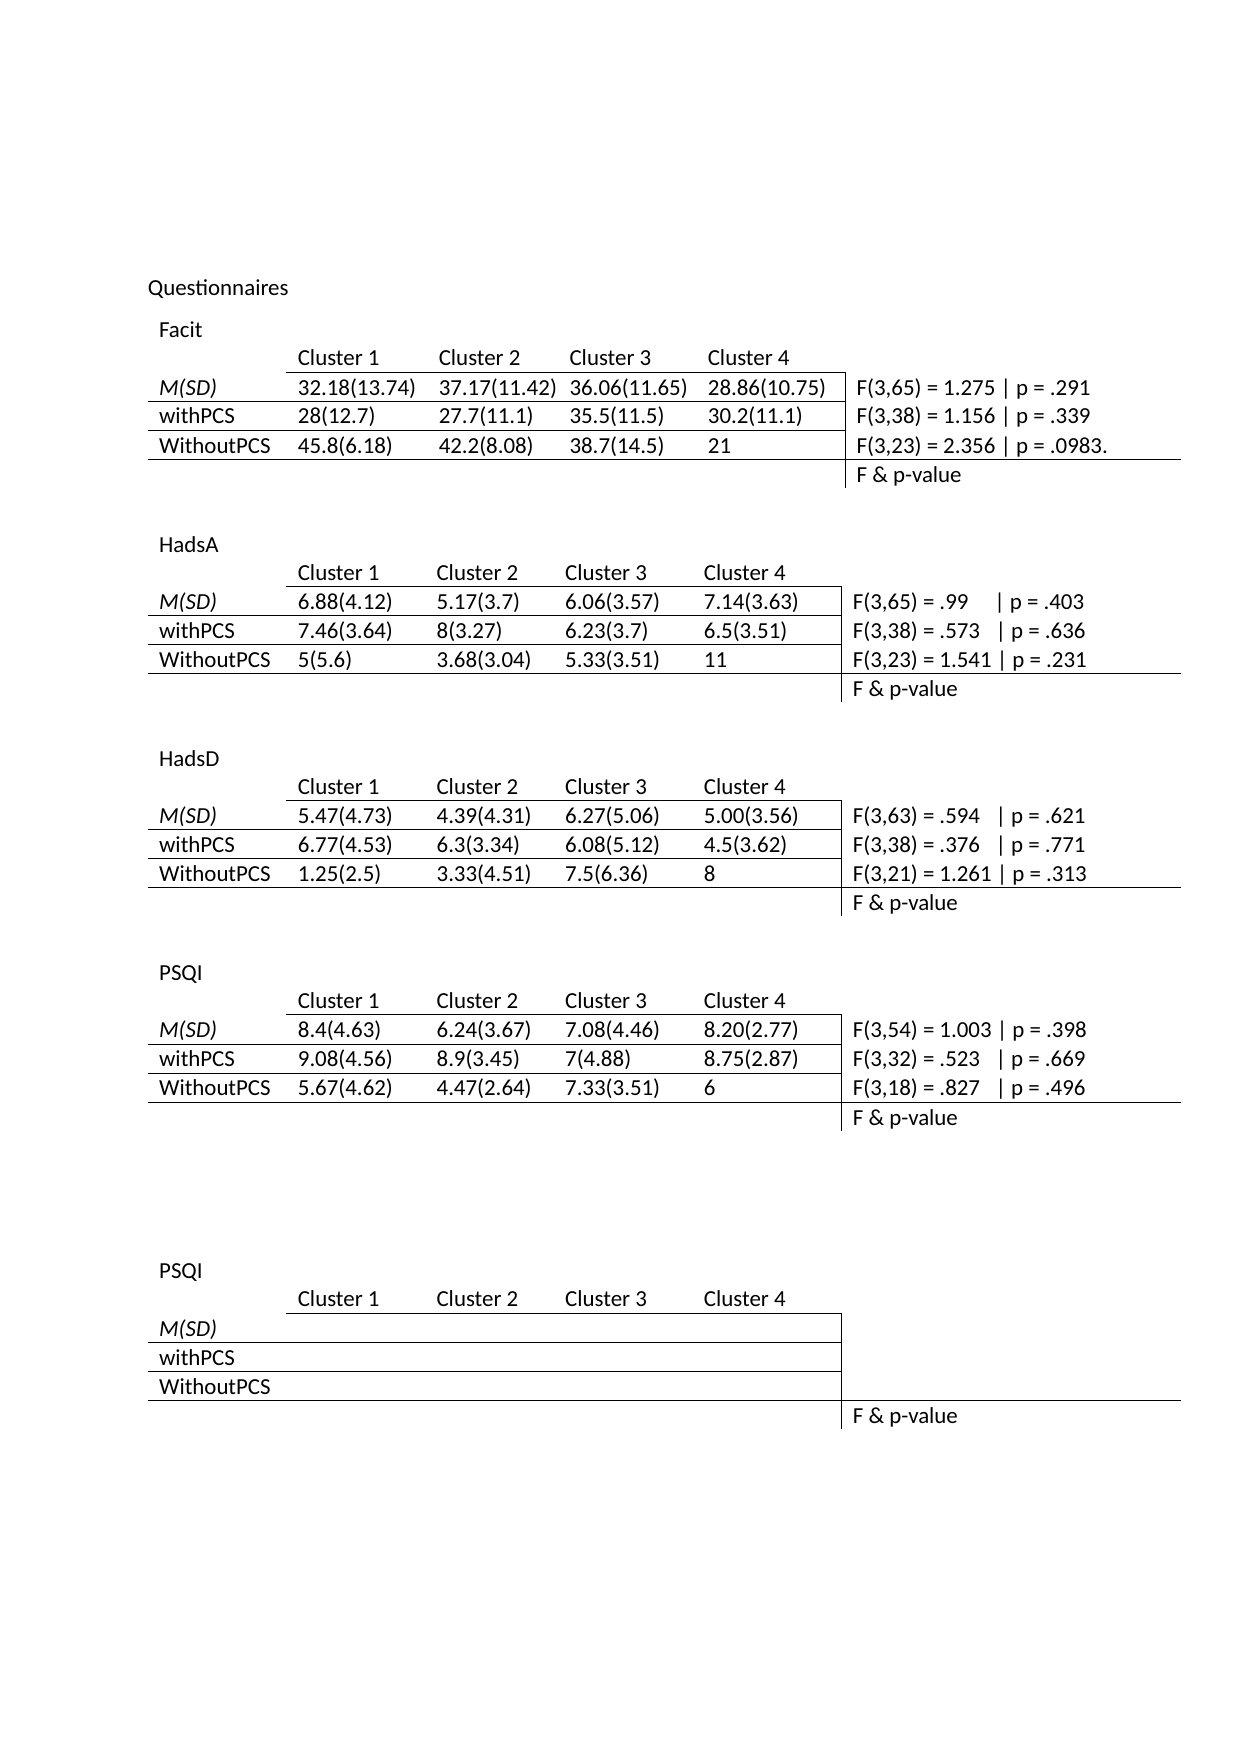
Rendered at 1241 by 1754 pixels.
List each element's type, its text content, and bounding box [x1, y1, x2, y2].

table_cell 6.23(3.7) [564, 616, 703, 644]
table_cell [845, 344, 1181, 372]
table_header [425, 1257, 564, 1284]
table_cell M(SD) [148, 586, 286, 615]
table_cell Cluster 4 [703, 558, 841, 586]
table_cell Cluster 4 [703, 772, 841, 800]
table_header [564, 958, 703, 986]
table_cell [286, 1103, 425, 1131]
table_cell [564, 1103, 703, 1131]
table_cell 27.7(11.1) [427, 402, 568, 430]
table_cell F(3,63) = .594 | p = .621 [842, 800, 1181, 829]
table_header [427, 316, 568, 343]
table_cell Cluster 2 [425, 986, 564, 1014]
table_cell [148, 460, 286, 488]
table_cell [286, 460, 427, 488]
table_cell [148, 344, 286, 372]
table_cell F & p-value [846, 460, 1181, 488]
table_cell 7.33(3.51) [564, 1074, 703, 1102]
table_header PSQI [148, 1257, 286, 1284]
table_header [286, 1257, 425, 1284]
table_header [795, 1257, 887, 1284]
table_cell 28(12.7) [286, 402, 427, 430]
table_header [425, 744, 564, 772]
table_cell [425, 674, 564, 702]
table_cell F(3,38) = .376 | p = .771 [842, 829, 1181, 858]
table_header [564, 1257, 703, 1284]
table_header [795, 530, 887, 558]
table_cell 36.06(11.65) [568, 373, 707, 401]
table_header [887, 744, 1181, 772]
table_cell 21 [707, 431, 845, 459]
table_cell [286, 674, 425, 702]
table_header [286, 316, 427, 343]
table_cell withPCS [148, 402, 286, 430]
table_cell [703, 888, 841, 916]
table_cell 28.86(10.75) [707, 373, 845, 401]
table_header [887, 958, 1181, 986]
table_cell [564, 674, 703, 702]
table_cell [703, 1372, 841, 1400]
table_cell [286, 1343, 425, 1371]
table_cell [286, 888, 425, 916]
table_cell F & p-value [842, 674, 1181, 702]
table_cell [425, 1103, 564, 1131]
table_cell [703, 1343, 841, 1371]
table_cell [841, 1285, 1181, 1313]
table_cell [703, 1401, 841, 1429]
table_cell 38.7(14.5) [568, 431, 707, 459]
table_cell [842, 1371, 1181, 1400]
table_cell 8.75(2.87) [703, 1045, 841, 1072]
table_header [703, 744, 795, 772]
table_header [795, 744, 887, 772]
table_cell [568, 460, 707, 488]
table_cell F(3,65) = 1.275 | p = .291 [846, 372, 1181, 401]
table_header [425, 530, 564, 558]
table_cell [148, 986, 286, 1014]
table_cell 5.17(3.7) [425, 587, 564, 615]
table_cell [841, 772, 1181, 800]
table_cell Cluster 2 [425, 772, 564, 800]
table_header [703, 958, 795, 986]
table_cell 5.47(4.73) [286, 801, 425, 829]
table_cell [564, 888, 703, 916]
table_cell [707, 460, 845, 488]
table_cell withPCS [148, 830, 286, 858]
table_cell 11 [703, 645, 841, 673]
table_cell 5.33(3.51) [564, 645, 703, 673]
table_cell [148, 1401, 286, 1429]
table_cell Cluster 4 [707, 344, 845, 372]
table_cell 6.77(4.53) [286, 830, 425, 858]
table_cell [425, 1401, 564, 1429]
table_cell Cluster 3 [564, 558, 703, 586]
table_cell F(3,38) = .573 | p = .636 [842, 615, 1181, 644]
table_cell withPCS [148, 616, 286, 644]
table_cell 37.17(11.42) [427, 373, 568, 401]
table_cell M(SD) [148, 800, 286, 829]
table_cell [703, 674, 841, 702]
table_cell 4.47(2.64) [425, 1074, 564, 1102]
table_cell 32.18(13.74) [286, 373, 427, 401]
table_cell Cluster 3 [564, 986, 703, 1014]
table_cell 1.25(2.5) [286, 859, 425, 887]
table_cell 4.5(3.62) [703, 830, 841, 858]
table_cell 6.24(3.67) [425, 1015, 564, 1043]
table_cell [564, 1343, 703, 1371]
table_cell 7(4.88) [564, 1045, 703, 1072]
table_cell [286, 1314, 425, 1342]
table_cell 6.3(3.34) [425, 830, 564, 858]
table_header [564, 744, 703, 772]
table_header [425, 958, 564, 986]
table_cell 42.2(8.08) [427, 431, 568, 459]
table_cell withPCS [148, 1045, 286, 1072]
text Questionnaires [148, 273, 1093, 302]
table_cell withPCS [148, 1343, 286, 1371]
table_cell 7.5(6.36) [564, 859, 703, 887]
table_cell Cluster 2 [425, 558, 564, 586]
table_cell Cluster 2 [425, 1285, 564, 1313]
table_header [703, 1257, 795, 1284]
table_cell Cluster 4 [703, 986, 841, 1014]
table_cell [148, 674, 286, 702]
table_cell WithoutPCS [148, 859, 286, 887]
table_cell [703, 1103, 841, 1131]
table_cell 6.5(3.51) [703, 616, 841, 644]
table_cell 30.2(11.1) [707, 402, 845, 430]
table_header [703, 530, 795, 558]
table_header [707, 316, 799, 343]
table_cell [842, 1342, 1181, 1371]
table_header [890, 316, 1181, 343]
table_cell [841, 558, 1181, 586]
table_cell F(3,38) = 1.156 | p = .339 [846, 401, 1181, 430]
table_header [887, 1257, 1181, 1284]
table_cell 7.46(3.64) [286, 616, 425, 644]
table_header [568, 316, 707, 343]
table_cell [427, 460, 568, 488]
table_cell 7.08(4.46) [564, 1015, 703, 1043]
table_cell [286, 1401, 425, 1429]
table_cell 5(5.6) [286, 645, 425, 673]
table_cell [842, 1313, 1181, 1342]
table_cell 8.4(4.63) [286, 1015, 425, 1043]
table_cell [425, 888, 564, 916]
table_cell [148, 1103, 286, 1131]
table_cell 35.5(11.5) [568, 402, 707, 430]
table_cell WithoutPCS [148, 1074, 286, 1102]
table_header HadsA [148, 530, 286, 558]
table_cell WithoutPCS [148, 431, 286, 459]
table_header Facit [148, 316, 286, 343]
table_cell M(SD) [148, 1014, 286, 1043]
table_header [795, 958, 887, 986]
table_cell [425, 1372, 564, 1400]
table_cell F(3,65) = .99 | p = .403 [842, 586, 1181, 615]
table_cell Cluster 1 [286, 558, 425, 586]
table_cell 9.08(4.56) [286, 1045, 425, 1072]
table_header [887, 530, 1181, 558]
table_cell [564, 1314, 703, 1342]
table_cell F & p-value [842, 888, 1181, 916]
table_cell 5.67(4.62) [286, 1074, 425, 1102]
table_header [286, 744, 425, 772]
table_cell Cluster 1 [286, 1285, 425, 1313]
table_cell Cluster 3 [564, 772, 703, 800]
table_cell WithoutPCS [148, 645, 286, 673]
table_header [286, 530, 425, 558]
table_cell 6.06(3.57) [564, 587, 703, 615]
table_cell 8.20(2.77) [703, 1015, 841, 1043]
table_cell [425, 1343, 564, 1371]
table_cell 8.9(3.45) [425, 1045, 564, 1072]
table_header [799, 316, 890, 343]
table_cell Cluster 1 [286, 986, 425, 1014]
table_cell Cluster 3 [568, 344, 707, 372]
table_cell 3.33(4.51) [425, 859, 564, 887]
table_cell Cluster 3 [564, 1285, 703, 1313]
table_cell 45.8(6.18) [286, 431, 427, 459]
table_cell 6.88(4.12) [286, 587, 425, 615]
table_cell F & p-value [842, 1103, 1181, 1131]
table_cell [564, 1401, 703, 1429]
table_cell [286, 1372, 425, 1400]
table_cell F(3,23) = 2.356 | p = .0983. [846, 430, 1181, 459]
table_cell F(3,23) = 1.541 | p = .231 [842, 644, 1181, 673]
table_cell Cluster 4 [703, 1285, 841, 1313]
table_cell [425, 1314, 564, 1342]
table_cell WithoutPCS [148, 1372, 286, 1400]
table_cell M(SD) [148, 372, 286, 401]
table_cell 5.00(3.56) [703, 801, 841, 829]
table_cell Cluster 1 [286, 344, 427, 372]
table_cell [841, 986, 1181, 1014]
table_cell 6 [703, 1074, 841, 1102]
table_cell F(3,18) = .827 | p = .496 [842, 1073, 1181, 1102]
table_cell [148, 558, 286, 586]
table_cell [148, 1285, 286, 1313]
table_cell [564, 1372, 703, 1400]
table_header PSQI [148, 958, 286, 986]
table_cell Cluster 2 [427, 344, 568, 372]
table_cell F(3,32) = .523 | p = .669 [842, 1044, 1181, 1072]
table_header [286, 958, 425, 986]
table_cell 8 [703, 859, 841, 887]
table_cell 4.39(4.31) [425, 801, 564, 829]
table_cell 8(3.27) [425, 616, 564, 644]
table_cell 3.68(3.04) [425, 645, 564, 673]
table_cell F & p-value [842, 1401, 1181, 1429]
table_cell Cluster 1 [286, 772, 425, 800]
table_cell [148, 772, 286, 800]
table_header [564, 530, 703, 558]
table_cell F(3,54) = 1.003 | p = .398 [842, 1014, 1181, 1043]
table_cell [703, 1314, 841, 1342]
table_cell M(SD) [148, 1313, 286, 1342]
table_cell [148, 888, 286, 916]
table_cell F(3,21) = 1.261 | p = .313 [842, 858, 1181, 887]
table_cell 7.14(3.63) [703, 587, 841, 615]
table_header HadsD [148, 744, 286, 772]
table_cell 6.08(5.12) [564, 830, 703, 858]
table_cell 6.27(5.06) [564, 801, 703, 829]
